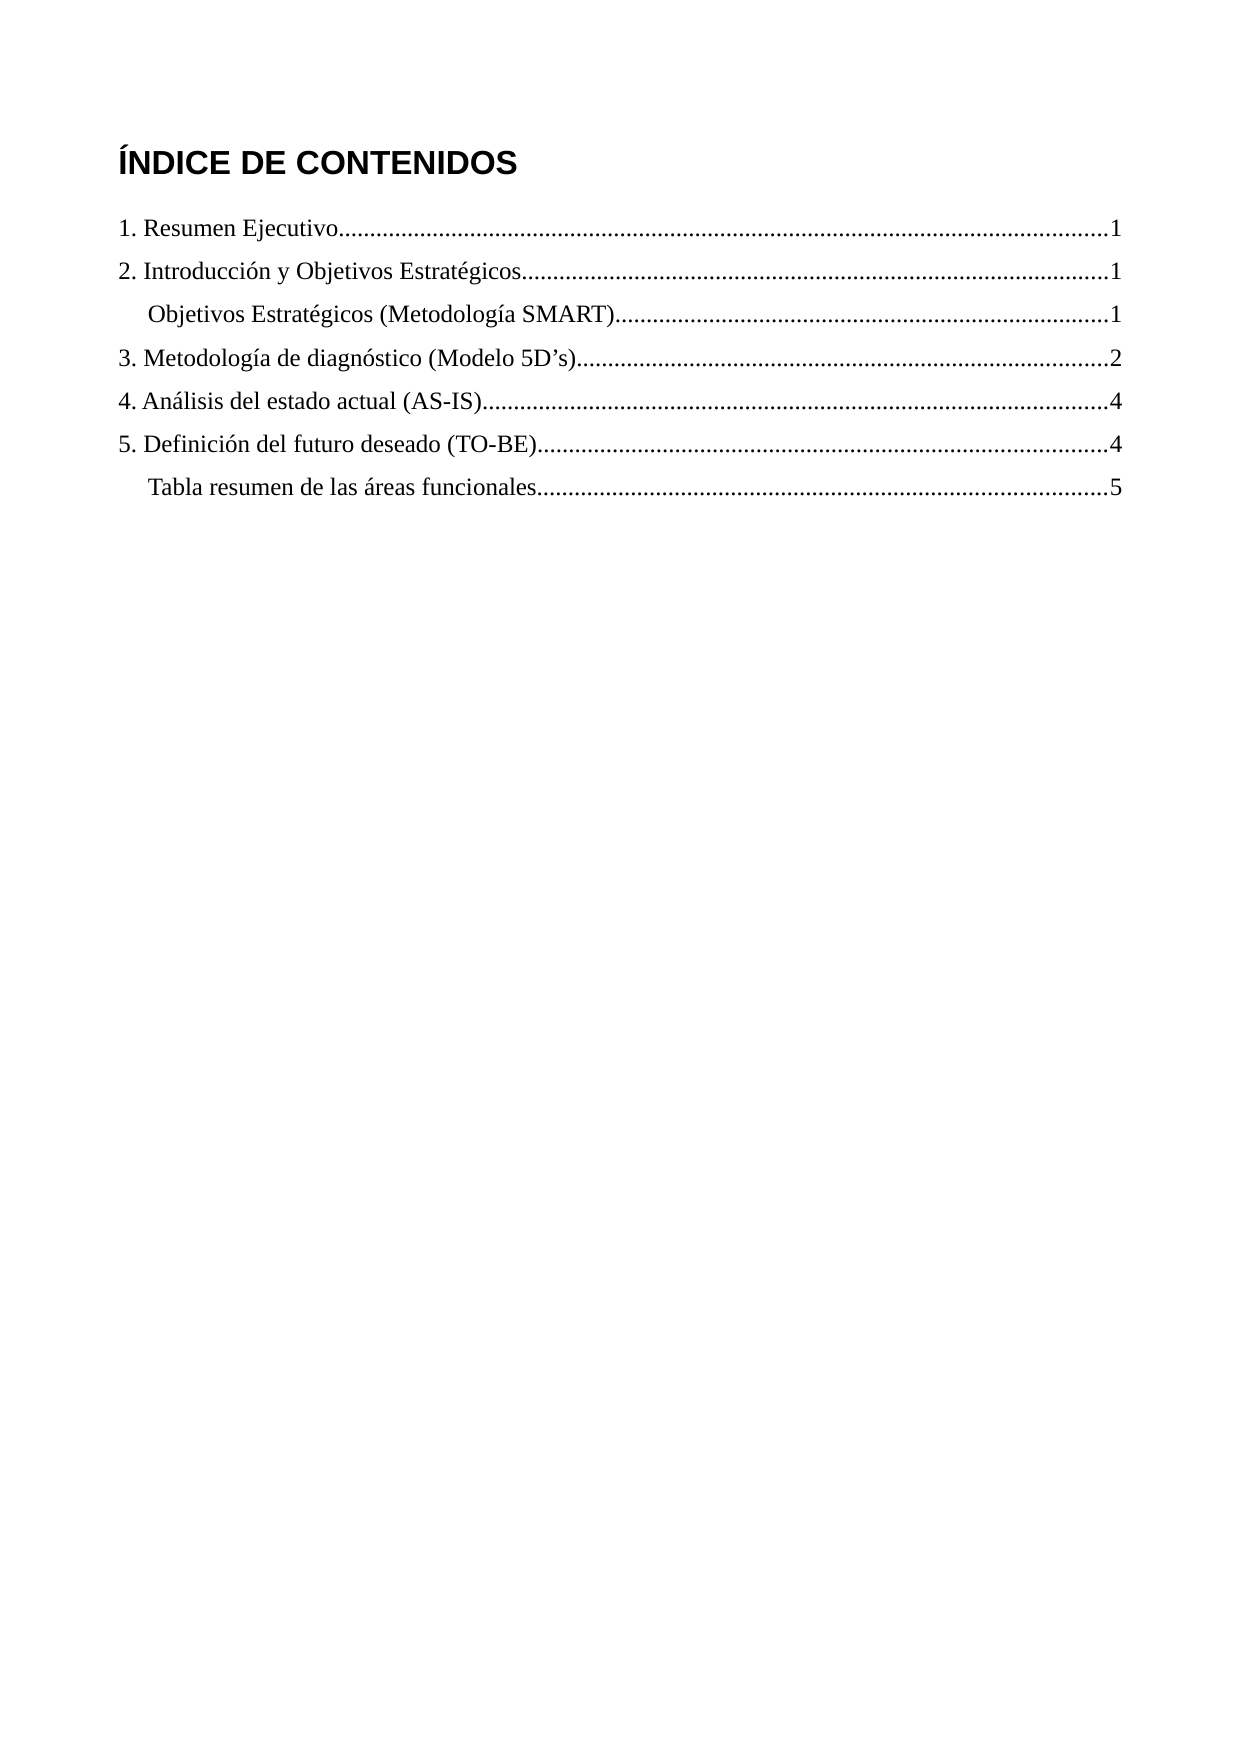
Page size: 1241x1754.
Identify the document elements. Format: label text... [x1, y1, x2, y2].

text 2. Introducción y Objetivos Estratégicos 1 [118, 256, 1122, 285]
text Objetivos Estratégicos (Metodología SMART) 1 [148, 299, 1122, 328]
text 5. Definición del futuro deseado (TO-BE) 4 [118, 429, 1122, 458]
text 3. Metodología de diagnóstico (Modelo 5D’s) 2 [118, 343, 1122, 371]
text 4. Análisis del estado actual (AS-IS) 4 [118, 386, 1122, 414]
text Tabla resumen de las áreas funcionales 5 [148, 472, 1122, 501]
subtitle ÍNDICE DE CONTENIDOS [118, 143, 1122, 182]
text 1. Resumen Ejecutivo 1 [118, 213, 1122, 242]
